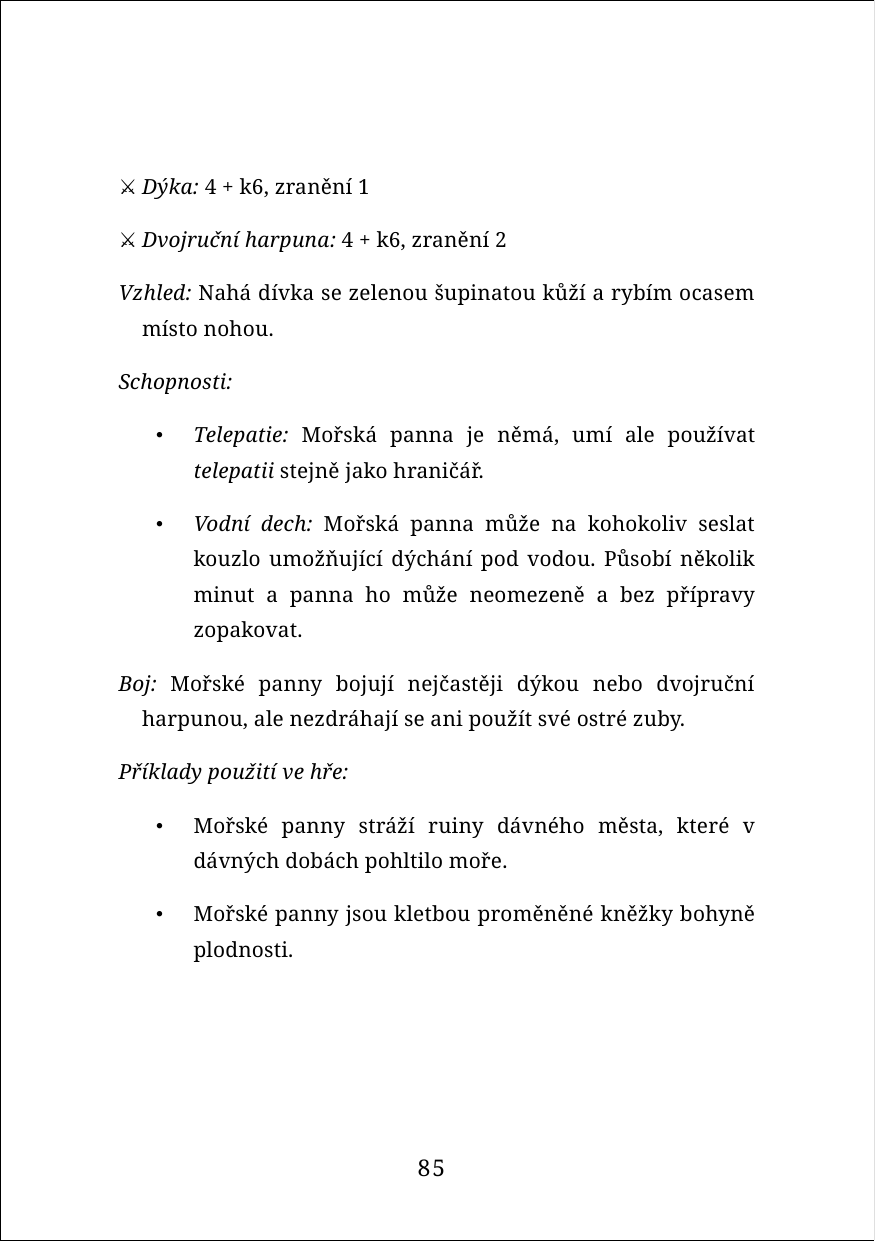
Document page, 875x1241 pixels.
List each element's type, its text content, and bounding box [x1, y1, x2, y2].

text Příklady použití ve hře: [118, 757, 756, 786]
text Schopnosti: [118, 367, 756, 395]
list Mořské panny jsou kletbou proměněné kněžky bohyně plodnosti. [156, 899, 756, 963]
list Mořské panny stráží ruiny dávného města, které v dávných dobách pohltilo moře. [156, 811, 756, 875]
list Vodní dech: Mořská panna může na kohokoliv seslat kouzlo umožňující dýchání pod vodou. Působí několik minut a panna ho může neomezeně a bez přípravy zopakovat. [156, 509, 756, 644]
text ⚔ Dýka: 4 + k6, zranění 1 [118, 172, 756, 200]
text Vzhled: Nahá dívka se zelenou šupinatou kůží a rybím ocasem místo nohou. [118, 278, 756, 342]
text ⚔ Dvojruční harpuna: 4 + k6, zranění 2 [118, 225, 756, 253]
list Telepatie: Mořská panna je němá, umí ale používat telepatii stejně jako hraničář. [156, 420, 756, 484]
text Boj: Mořské panny bojují nejčastěji dýkou nebo dvojruční harpunou, ale nezdráhají se ani použít své ostré zuby. [118, 669, 756, 733]
